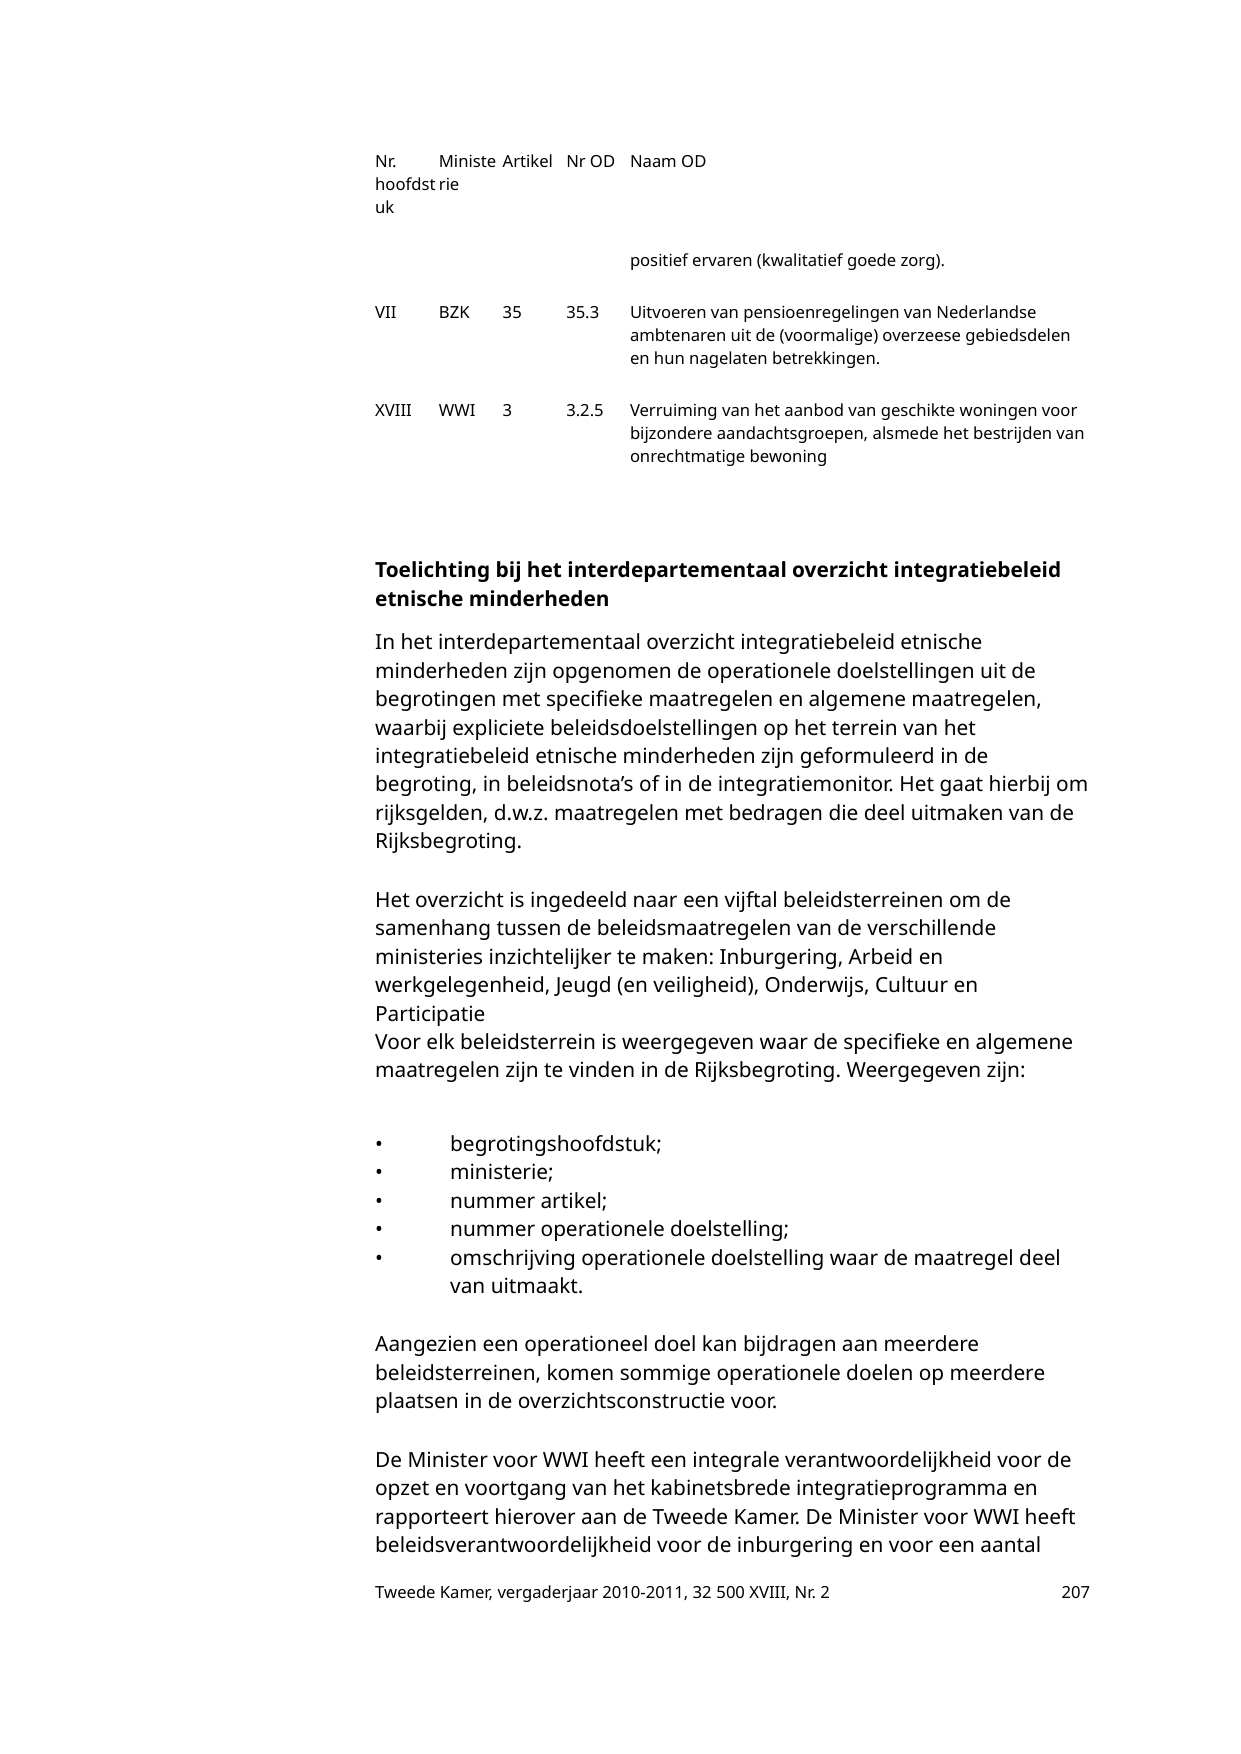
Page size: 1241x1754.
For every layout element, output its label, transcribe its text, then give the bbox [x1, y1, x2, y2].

table_cell XVIII [375, 399, 439, 497]
table_cell [439, 248, 502, 301]
table_cell Verruiming van het aanbod van geschikte woningen voor bijzondere aandachtsgroepen, alsmede het bestrijden van onrechtmatige bewoning [630, 399, 1090, 497]
text Voor elk beleidsterrein is weergegeven waar de specifieke en algemene maatregelen zijn te vinden in de Rijksbegroting. Weergegeven zijn: [375, 1027, 1090, 1084]
table_header Artikel [503, 150, 566, 248]
text In het interdepartementaal overzicht integratiebeleid etnische minderheden zijn opgenomen de operationele doelstellingen uit de begrotingen met specifieke maatregelen en algemene maatregelen, waarbij expliciete beleidsdoelstellingen op het terrein van het integratiebeleid etnische minderheden zijn geformuleerd in de begroting, in beleidsnota’s of in de integratiemonitor. Het gaat hierbij om rijksgelden, d.w.z. maatregelen met bedragen die deel uitmaken van de Rijksbegroting. [375, 627, 1090, 855]
table_cell 3.2.5 [566, 399, 630, 497]
text Het overzicht is ingedeeld naar een vijftal beleidsterreinen om de samenhang tussen de beleidsmaatregelen van de verschillende ministeries inzichtelijker te maken: Inburgering, Arbeid en werkgelegenheid, Jeugd (en veiligheid), Onderwijs, Cultuur en Participatie [375, 885, 1090, 1027]
table_cell 35 [503, 301, 566, 399]
table_header Nr. hoofdstuk [375, 150, 439, 248]
list omschrijving operationele doelstelling waar de maatregel deel van uitmaakt. [375, 1243, 1090, 1299]
table_cell [566, 248, 630, 301]
table_cell WWI [439, 399, 502, 497]
list begrotingshoofdstuk; [375, 1129, 1090, 1157]
text Toelichting bij het interdepartementaal overzicht integratiebeleid etnische minderheden [375, 556, 1090, 612]
list ministerie; [375, 1157, 1090, 1186]
list nummer artikel; [375, 1186, 1090, 1214]
text De Minister voor WWI heeft een integrale verantwoordelijkheid voor de opzet en voortgang van het kabinetsbrede integratieprogramma en rapporteert hierover aan de Tweede Kamer. De Minister voor WWI heeft beleidsverantwoordelijkheid voor de inburgering en voor een aantal [375, 1445, 1090, 1559]
table_cell [375, 248, 439, 301]
table_cell VII [375, 301, 439, 399]
table_cell BZK [439, 301, 502, 399]
table_cell 35.3 [566, 301, 630, 399]
table_header Ministerie [439, 150, 502, 248]
table_cell [503, 248, 566, 301]
table_header Nr OD [566, 150, 630, 248]
text Aangezien een operationeel doel kan bijdragen aan meerdere beleidsterreinen, komen sommige operationele doelen op meerdere plaatsen in de overzichtsconstructie voor. [375, 1329, 1090, 1415]
table_header Naam OD [630, 150, 1090, 248]
list nummer operationele doelstelling; [375, 1214, 1090, 1243]
table_cell Uitvoeren van pensioenregelingen van Nederlandse ambtenaren uit de (voormalige) overzeese gebiedsdelen en hun nagelaten betrekkingen. [630, 301, 1090, 399]
table_cell 3 [503, 399, 566, 497]
table_cell positief ervaren (kwalitatief goede zorg). [630, 248, 1090, 301]
